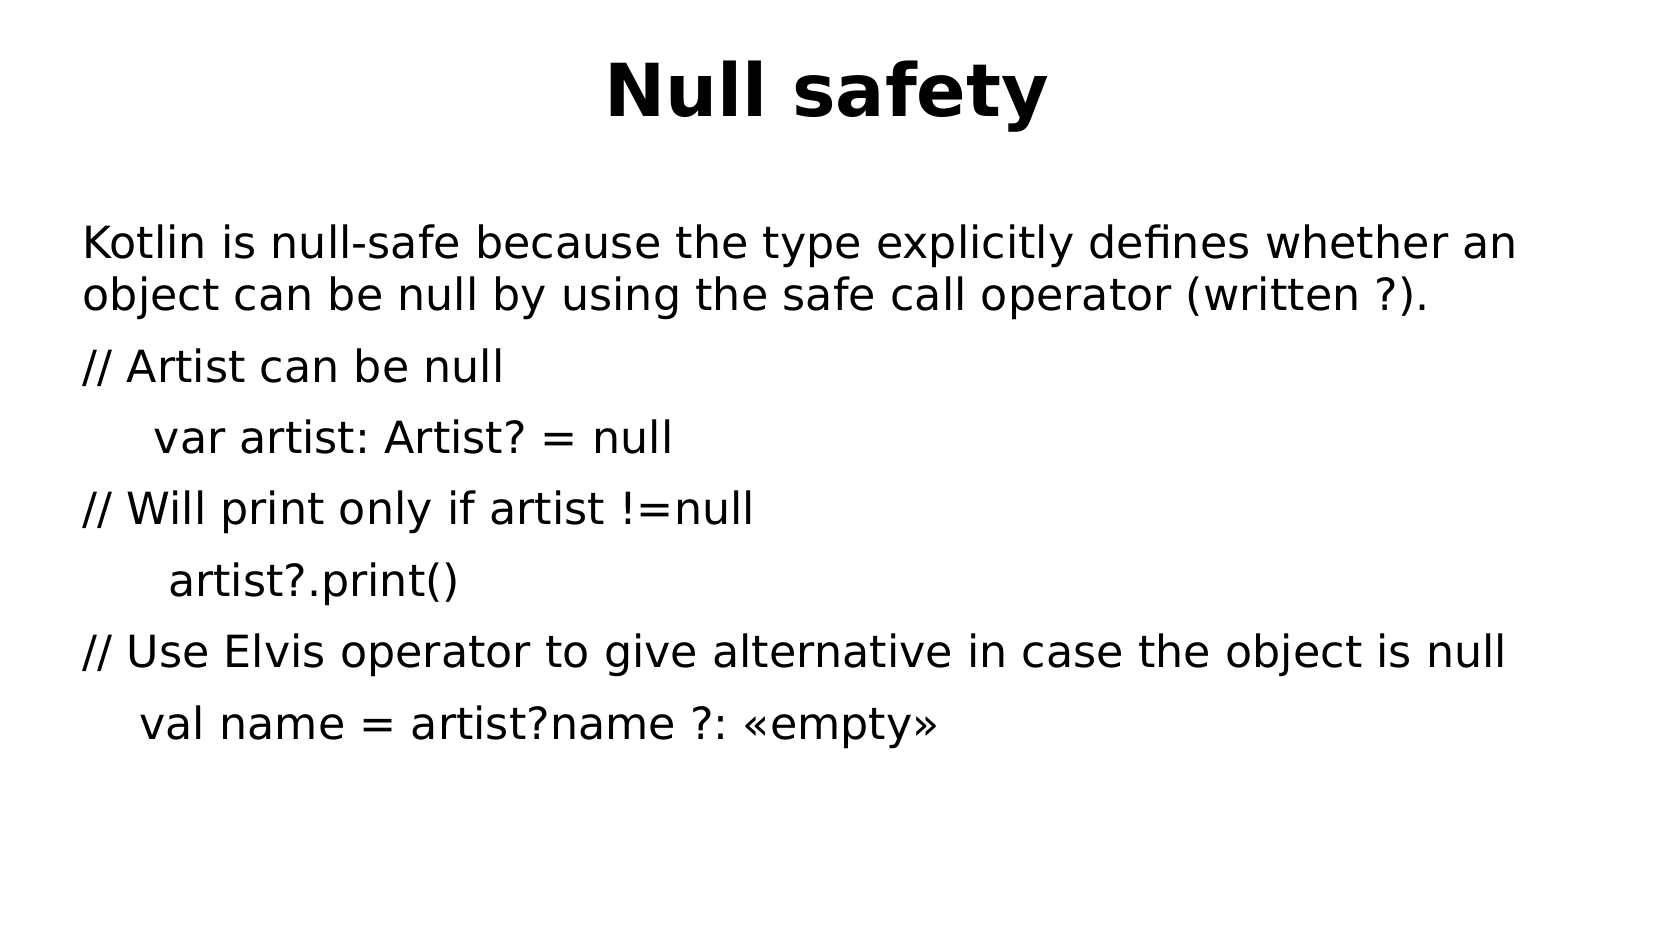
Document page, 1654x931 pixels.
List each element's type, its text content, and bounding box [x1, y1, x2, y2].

title Null safety [82, 37, 1571, 147]
list Kotlin is null-safe because the type explicitly defines whether an object can be null by using the safe call operator (written ?). // Artist can be null var artist: Artist? = null // Will print only if artist !=null artist?.print() // Use Elvis operator to give alternative in case the object is null val name = artist?name ?: «empty» [82, 217, 1571, 758]
